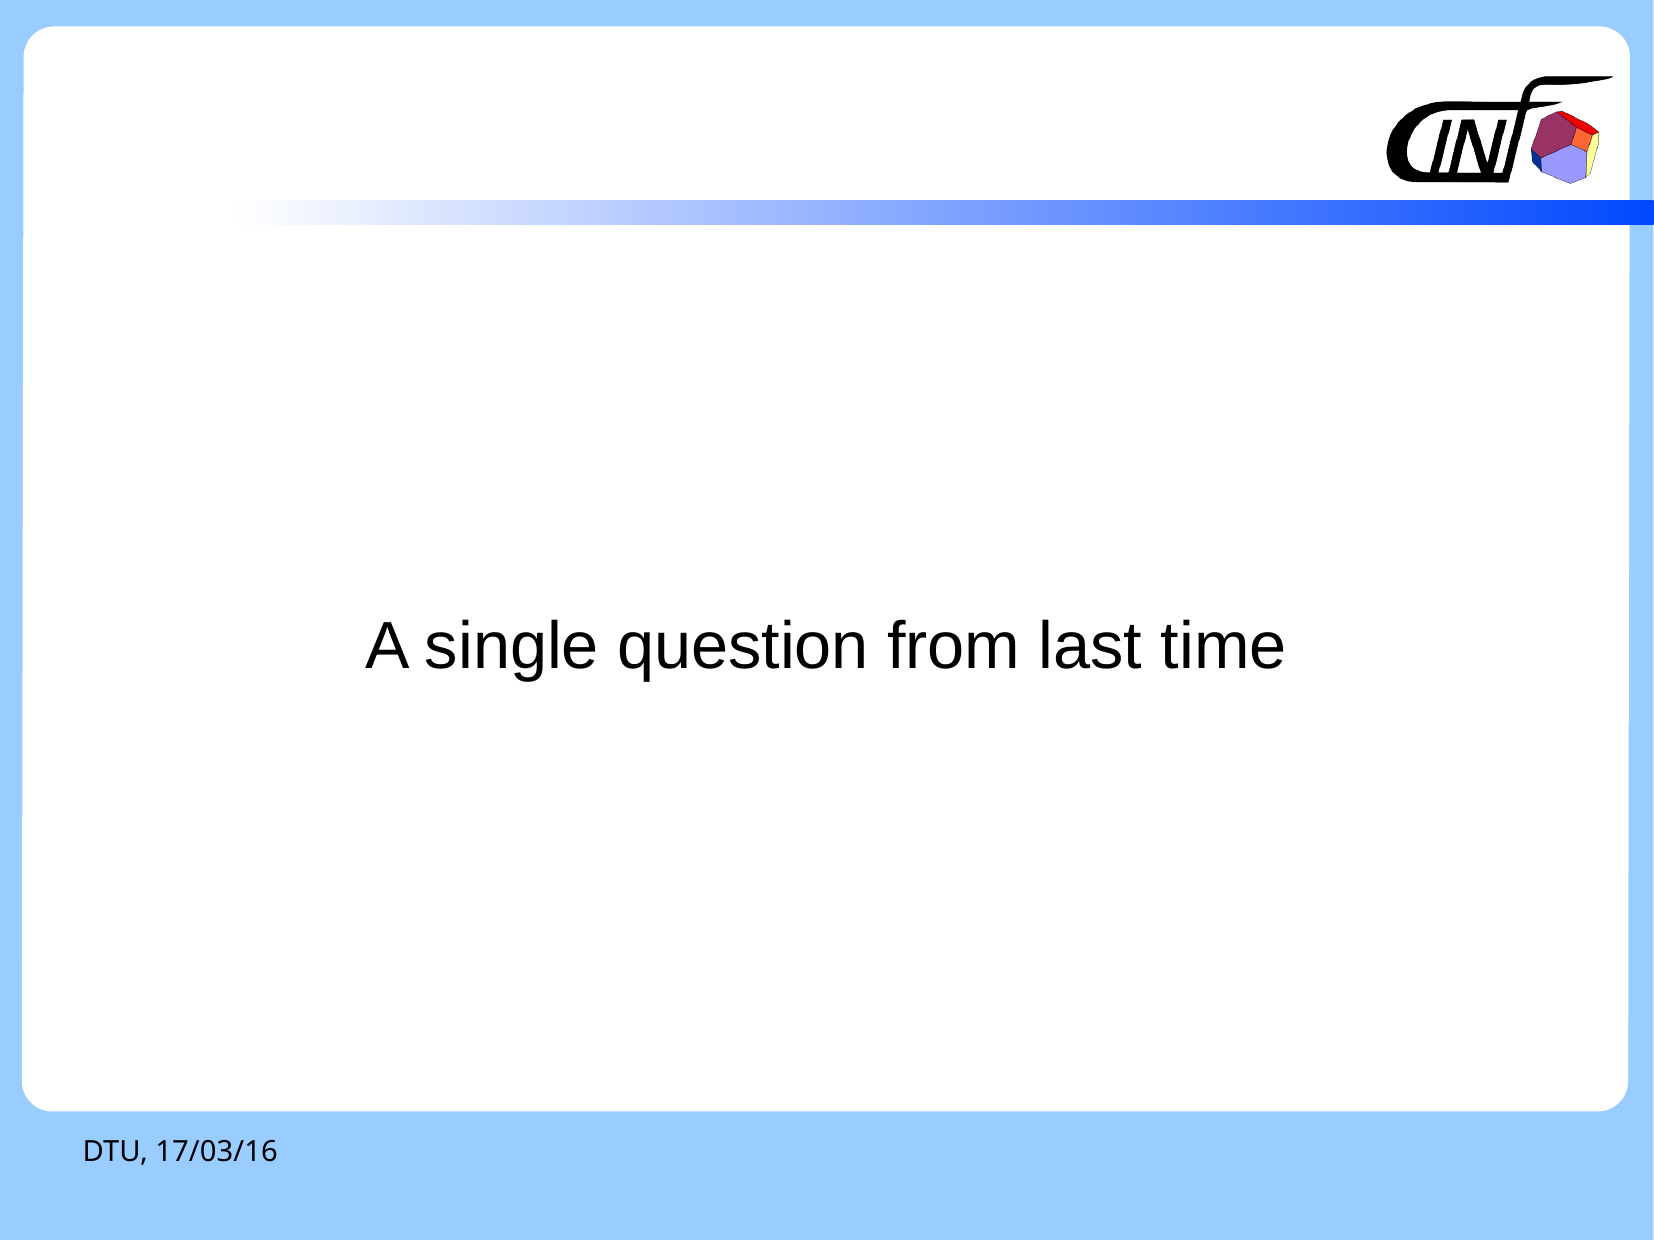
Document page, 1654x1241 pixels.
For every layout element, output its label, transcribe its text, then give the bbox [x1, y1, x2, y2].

picture [1386, 76, 1613, 184]
subtitle A single question from last time [82, 236, 1571, 1055]
